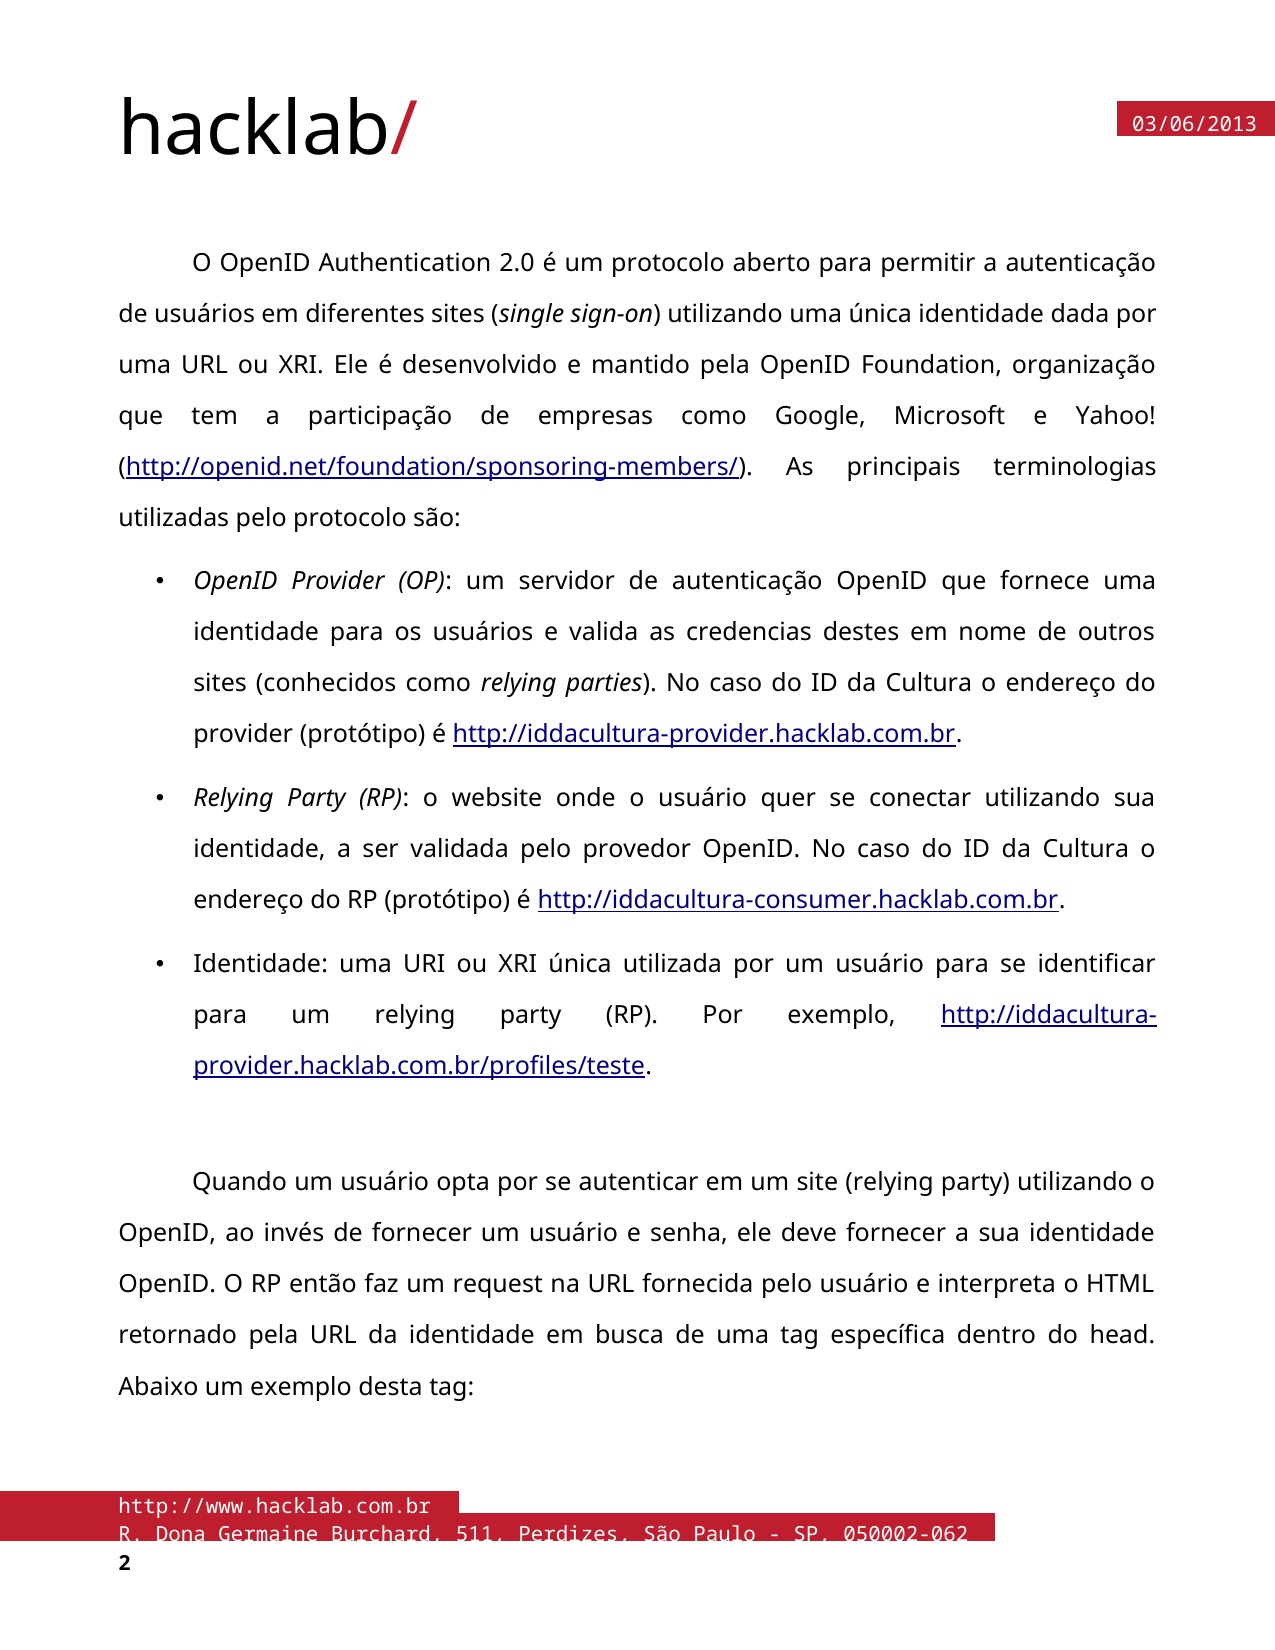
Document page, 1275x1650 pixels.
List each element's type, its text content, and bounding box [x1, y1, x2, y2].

list Relying Party (RP): o website onde o usuário quer se conectar utilizando sua identidade, a ser validada pelo provedor OpenID. No caso do ID da Cultura o endereço do RP (protótipo) é http://iddacultura-consumer.hacklab.com.br. [156, 779, 1157, 916]
list OpenID Provider (OP): um servidor de autenticação OpenID que fornece uma identidade para os usuários e valida as credencias destes em nome de outros sites (conhecidos como relying parties). No caso do ID da Cultura o endereço do provider (protótipo) é http://iddacultura-provider.hacklab.com.br. [156, 563, 1157, 750]
text Quando um usuário opta por se autenticar em um site (relying party) utilizando o OpenID, ao invés de fornecer um usuário e senha, ele deve fornecer a sua identidade OpenID. O RP então faz um request na URL fornecida pelo usuário e interpreta o HTML retornado pela URL da identidade em busca de uma tag específica dentro do head. Abaixo um exemplo desta tag: [118, 1164, 1157, 1402]
text O OpenID Authentication 2.0 é um protocolo aberto para permitir a autenticação de usuários em diferentes sites (single sign-on) utilizando uma única identidade dada por uma URL ou XRI. Ele é desenvolvido e mantido pela OpenID Foundation, organização que tem a participação de empresas como Google, Microsoft e Yahoo! (http://openid.net/foundation/sponsoring-members/). As principais terminologias utilizadas pelo protocolo são: [118, 244, 1157, 533]
list Identidade: uma URI ou XRI única utilizada por um usuário para se identificar para um relying party (RP). Por exemplo, http://iddacultura-provider.hacklab.com.br/profiles/teste. [156, 945, 1157, 1081]
